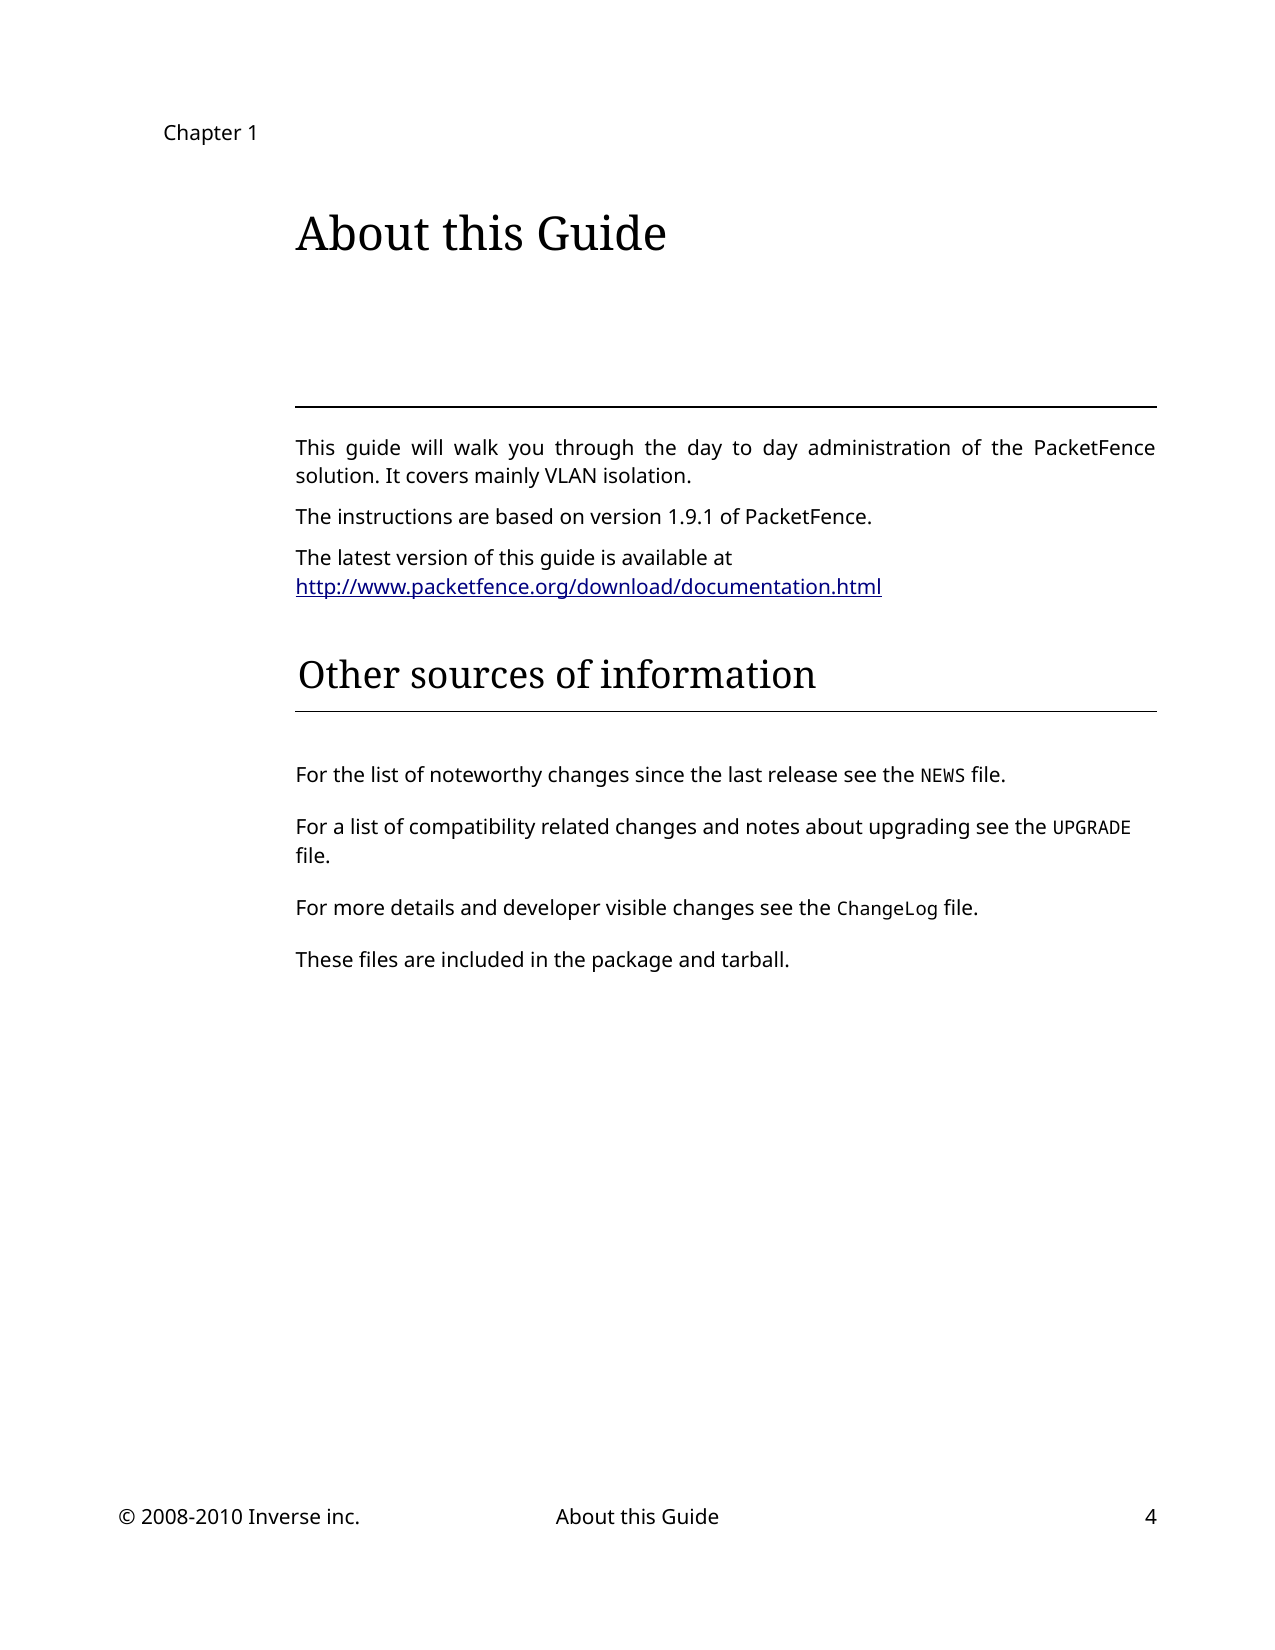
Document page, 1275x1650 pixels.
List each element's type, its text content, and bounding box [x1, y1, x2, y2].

text These files are included in the package and tarball. [295, 945, 1157, 973]
text For more details and developer visible changes see the ChangeLog file. [295, 893, 1157, 921]
text This guide will walk you through the day to day administration of the PacketFence solution. It covers mainly VLAN isolation. [295, 433, 1157, 490]
subtitle Other sources of information [295, 649, 1157, 711]
subtitle About this Guide [295, 201, 1157, 406]
text For the list of noteworthy changes since the last release see the NEWS file. [295, 760, 1157, 789]
text The instructions are based on version 1.9.1 of PacketFence. [295, 502, 1157, 531]
text For a list of compatibility related changes and notes about upgrading see the UPGRADE file. [295, 812, 1157, 869]
text The latest version of this guide is available at http://www.packetfence.org/download/documentation.html [295, 543, 1157, 600]
